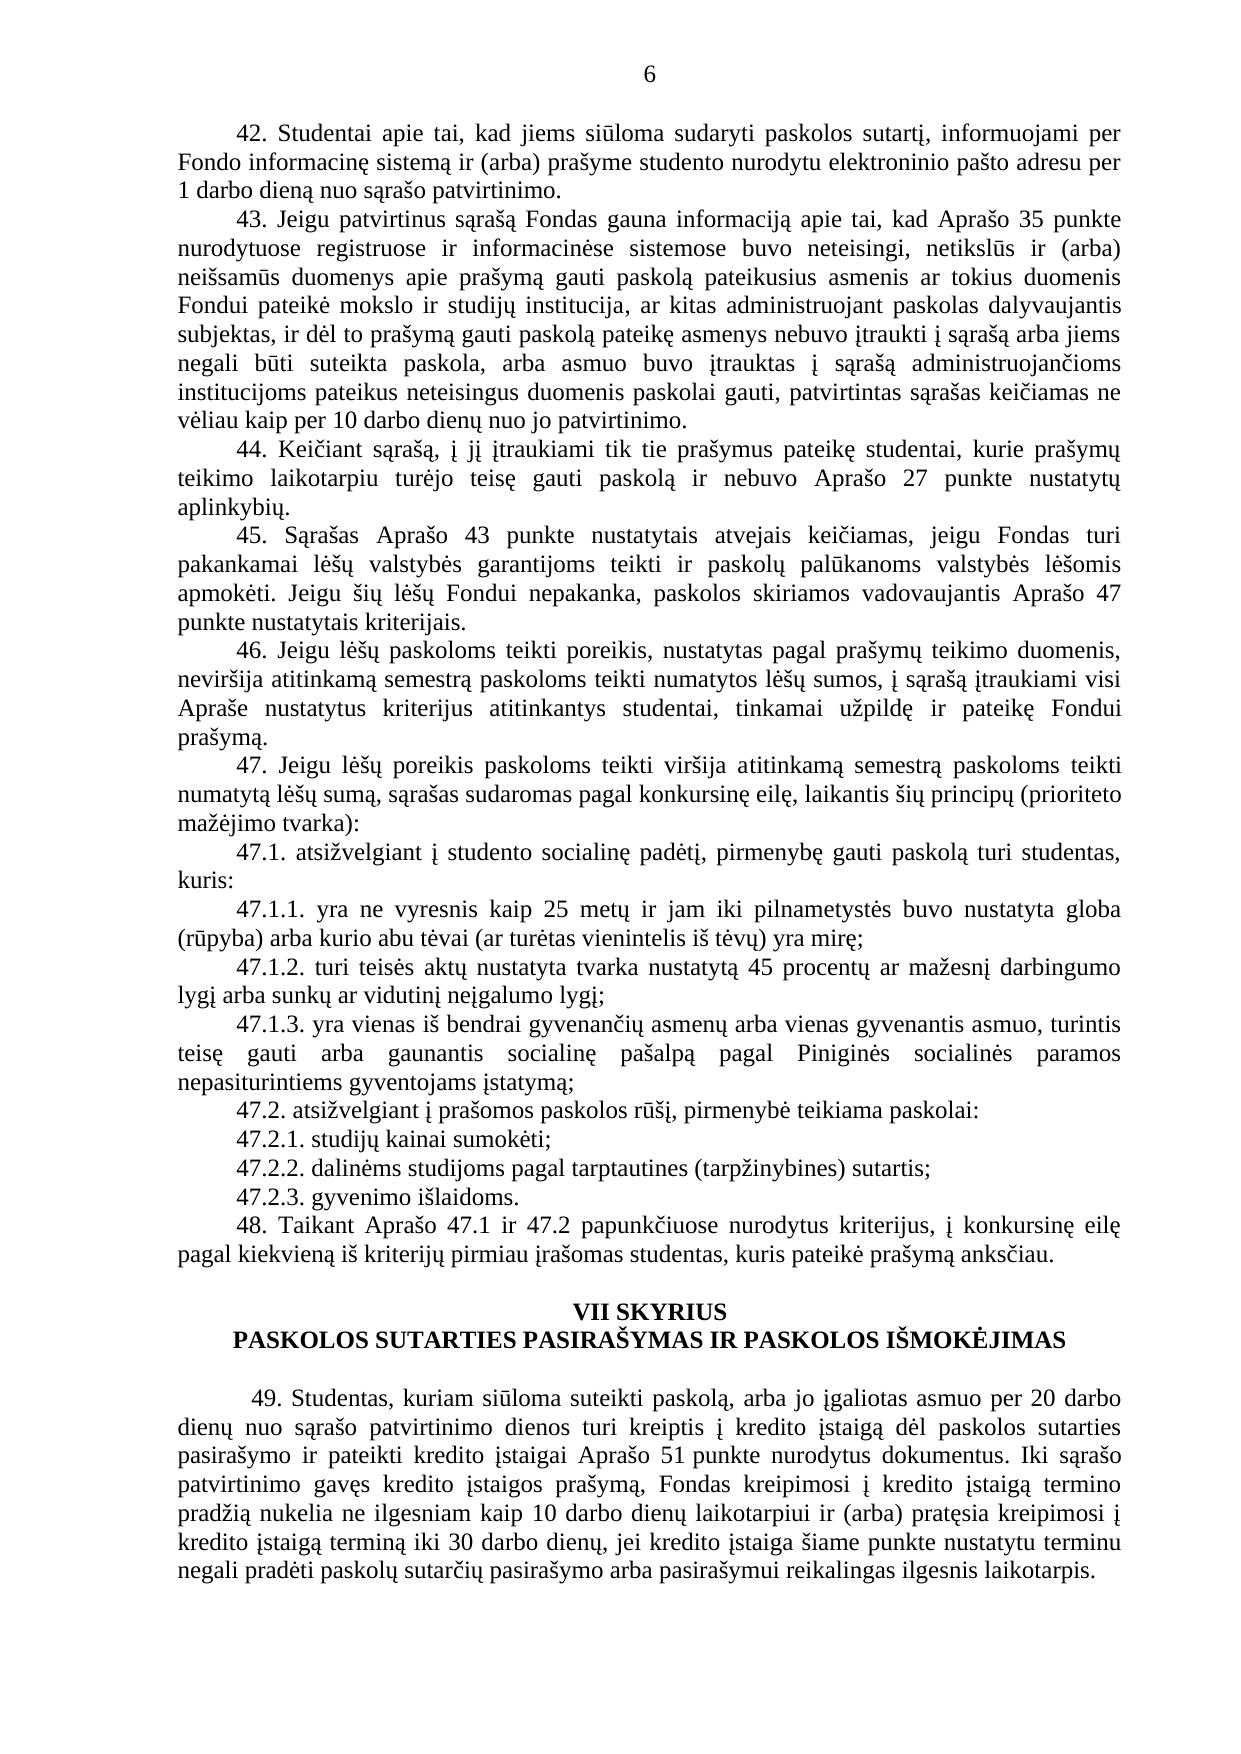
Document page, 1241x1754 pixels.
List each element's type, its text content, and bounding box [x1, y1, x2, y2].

text 47.2.3. gyvenimo išlaidoms. [177, 1182, 1122, 1211]
text 43. Jeigu patvirtinus sąrašą Fondas gauna informaciją apie tai, kad Aprašo 35 punkte nurodytuose registruose ir informacinėse sistemose buvo neteisingi, netikslūs ir (arba) neišsamūs duomenys apie prašymą gauti paskolą pateikusius asmenis ar tokius duomenis Fondui pateikė mokslo ir studijų institucija, ar kitas administruojant paskolas dalyvaujantis subjektas, ir dėl to prašymą gauti paskolą pateikę asmenys nebuvo įtraukti į sąrašą arba jiems negali būti suteikta paskola, arba asmuo buvo įtrauktas į sąrašą administruojančioms institucijoms pateikus neteisingus duomenis paskolai gauti, patvirtintas sąrašas keičiamas ne vėliau kaip per 10 darbo dienų nuo jo patvirtinimo. [177, 204, 1122, 434]
text 46. Jeigu lėšų paskoloms teikti poreikis, nustatytas pagal prašymų teikimo duomenis, neviršija atitinkamą semestrą paskoloms teikti numatytos lėšų sumos, į sąrašą įtraukiami visi Apraše nustatytus kriterijus atitinkantys studentai, tinkamai užpildę ir pateikę Fondui prašymą. [177, 636, 1122, 751]
text 47.2. atsižvelgiant į prašomos paskolos rūšį, pirmenybė teikiama paskolai: [177, 1096, 1122, 1124]
text 47.1.3. yra vienas iš bendrai gyvenančių asmenų arba vienas gyvenantis asmuo, turintis teisę gauti arba gaunantis socialinę pašalpą pagal Piniginės socialinės paramos nepasiturintiems gyventojams įstatymą; [177, 1009, 1122, 1096]
text 45. Sąrašas Aprašo 43 punkte nustatytais atvejais keičiamas, jeigu Fondas turi pakankamai lėšų valstybės garantijoms teikti ir paskolų palūkanoms valstybės lėšomis apmokėti. Jeigu šių lėšų Fondui nepakanka, paskolos skiriamos vadovaujantis Aprašo 47 punkte nustatytais kriterijais. [177, 521, 1122, 636]
text 47.1. atsižvelgiant į studento socialinę padėtį, pirmenybę gauti paskolą turi studentas, kuris: [177, 837, 1122, 894]
text 49. Studentas, kuriam siūloma suteikti paskolą, arba jo įgaliotas asmuo per 20 darbo dienų nuo sąrašo patvirtinimo dienos turi kreiptis į kredito įstaigą dėl paskolos sutarties pasirašymo ir pateikti kredito įstaigai Aprašo 51 punkte nurodytus dokumentus. Iki sąrašo patvirtinimo gavęs kredito įstaigos prašymą, Fondas kreipimosi į kredito įstaigą termino pradžią nukelia ne ilgesniam kaip 10 darbo dienų laikotarpiui ir (arba) pratęsia kreipimosi į kredito įstaigą terminą iki 30 darbo dienų, jei kredito įstaiga šiame punkte nustatytu terminu negali pradėti paskolų sutarčių pasirašymo arba pasirašymui reikalingas ilgesnis laikotarpis. [177, 1383, 1122, 1584]
text 47.2.1. studijų kainai sumokėti; [177, 1124, 1122, 1153]
text 44. Keičiant sąrašą, į jį įtraukiami tik tie prašymus pateikę studentai, kurie prašymų teikimo laikotarpiu turėjo teisę gauti paskolą ir nebuvo Aprašo 27 punkte nustatytų aplinkybių. [177, 434, 1122, 521]
text PASKOLOS SUTARTIES PASIRAŠYMAS IR PASKOLOS IŠMOKĖJIMAS [177, 1326, 1122, 1354]
text 47. Jeigu lėšų poreikis paskoloms teikti viršija atitinkamą semestrą paskoloms teikti numatytą lėšų sumą, sąrašas sudaromas pagal konkursinę eilę, laikantis šių principų (prioriteto mažėjimo tvarka): [177, 751, 1122, 837]
text 48. Taikant Aprašo 47.1 ir 47.2 papunkčiuose nurodytus kriterijus, į konkursinę eilę pagal kiekvieną iš kriterijų pirmiau įrašomas studentas, kuris pateikė prašymą anksčiau. [177, 1211, 1122, 1268]
text 47.2.2. dalinėms studijoms pagal tarptautines (tarpžinybines) sutartis; [177, 1153, 1122, 1182]
text VII SKYRIUS [177, 1297, 1122, 1326]
text 47.1.2. turi teisės aktų nustatyta tvarka nustatytą 45 procentų ar mažesnį darbingumo lygį arba sunkų ar vidutinį neįgalumo lygį; [177, 952, 1122, 1009]
text 47.1.1. yra ne vyresnis kaip 25 metų ir jam iki pilnametystės buvo nustatyta globa (rūpyba) arba kurio abu tėvai (ar turėtas vienintelis iš tėvų) yra mirę; [177, 894, 1122, 952]
text 42. Studentai apie tai, kad jiems siūloma sudaryti paskolos sutartį, informuojami per Fondo informacinę sistemą ir (arba) prašyme studento nurodytu elektroninio pašto adresu per 1 darbo dieną nuo sąrašo patvirtinimo. [177, 118, 1122, 204]
